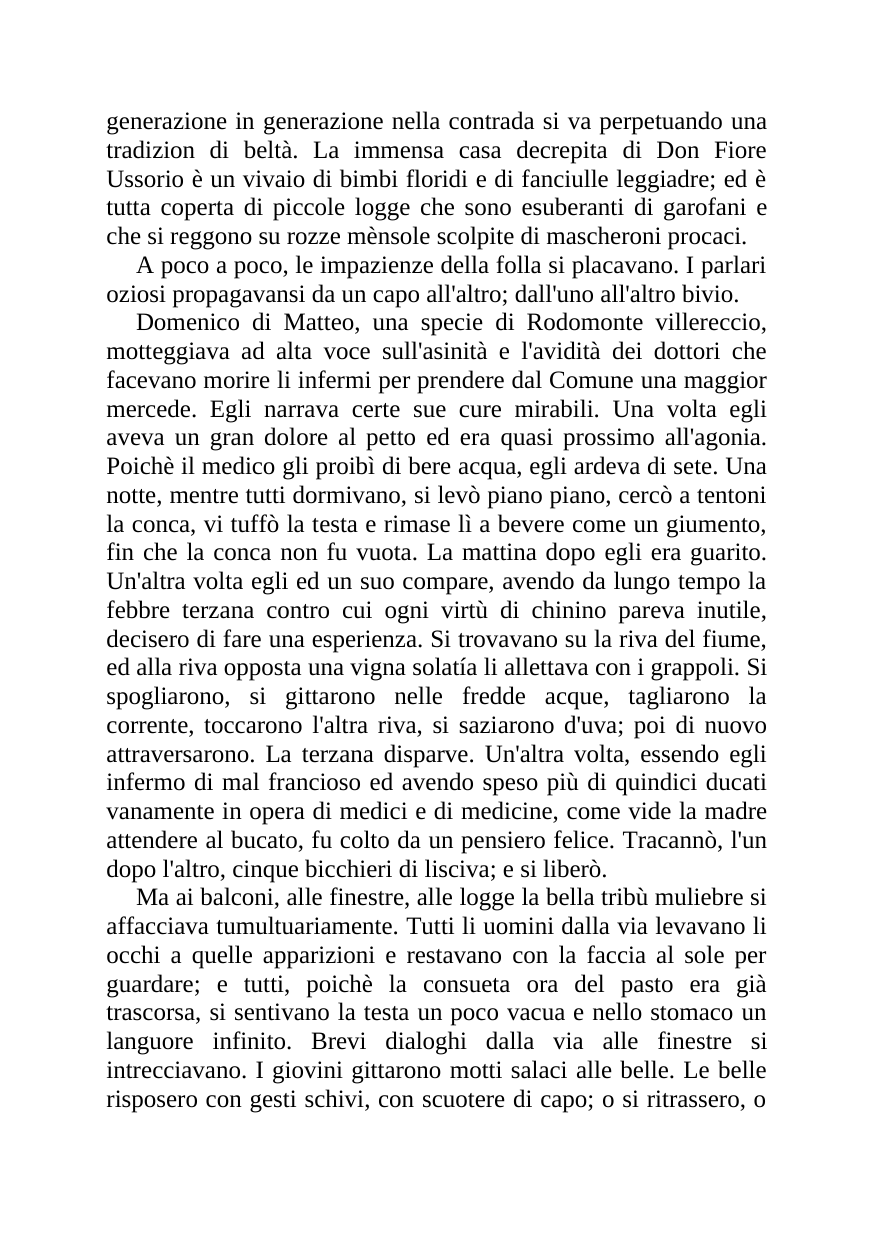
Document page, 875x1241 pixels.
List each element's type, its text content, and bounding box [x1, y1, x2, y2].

text Domenico di Matteo, una specie di Rodomonte villereccio, motteggiava ad alta voce sull'asinità e l'avidità dei dottori che facevano morire li infermi per prendere dal Comune una maggior mercede. Egli narrava certe sue cure mirabili. Una volta egli aveva un gran dolore al petto ed era quasi prossimo all'agonia. Poichè il medico gli proibì di bere acqua, egli ardeva di sete. Una notte, mentre tutti dormivano, si levò piano piano, cercò a tentoni la conca, vi tuffò la testa e rimase lì a bevere come un giumento, fin che la conca non fu vuota. La mattina dopo egli era guarito. Un'altra volta egli ed un suo compare, avendo da lungo tempo la febbre terzana contro cui ogni virtù di chinino pareva inutile, decisero di fare una esperienza. Si trovavano su la riva del fiume, ed alla riva opposta una vigna solatía li allettava con i grappoli. Si spogliarono, si gittarono nelle fredde acque, tagliarono la corrente, toccarono l'altra riva, si saziarono d'uva; poi di nuovo attraversarono. La terzana disparve. Un'altra volta, essendo egli infermo di mal francioso ed avendo speso più di quindici ducati vanamente in opera di medici e di medicine, come vide la madre attendere al bucato, fu colto da un pensiero felice. Tracannò, l'un dopo l'altro, cinque bicchieri di lisciva; e si liberò. [106, 307, 768, 882]
text generazione in generazione nella contrada si va perpetuando una tradizion di beltà. La immensa casa decrepita di Don Fiore Ussorio è un vivaio di bimbi floridi e di fanciulle leggiadre; ed è tutta coperta di piccole logge che sono esuberanti di garofani e che si reggono su rozze mènsole scolpite di mascheroni procaci. [106, 106, 768, 250]
text Ma ai balconi, alle finestre, alle logge la bella tribù muliebre si affacciava tumultuariamente. Tutti li uomini dalla via levavano li occhi a quelle apparizioni e restavano con la faccia al sole per guardare; e tutti, poichè la consueta ora del pasto era già trascorsa, si sentivano la testa un poco vacua e nello stomaco un languore infinito. Brevi dialoghi dalla via alle finestre si intrecciavano. I giovini gittarono motti salaci alle belle. Le belle risposero con gesti schivi, con scuotere di capo; o si ritrassero, o [106, 882, 768, 1112]
text A poco a poco, le impazienze della folla si placavano. I parlari oziosi propagavansi da un capo all'altro; dall'uno all'altro bivio. [106, 250, 768, 307]
